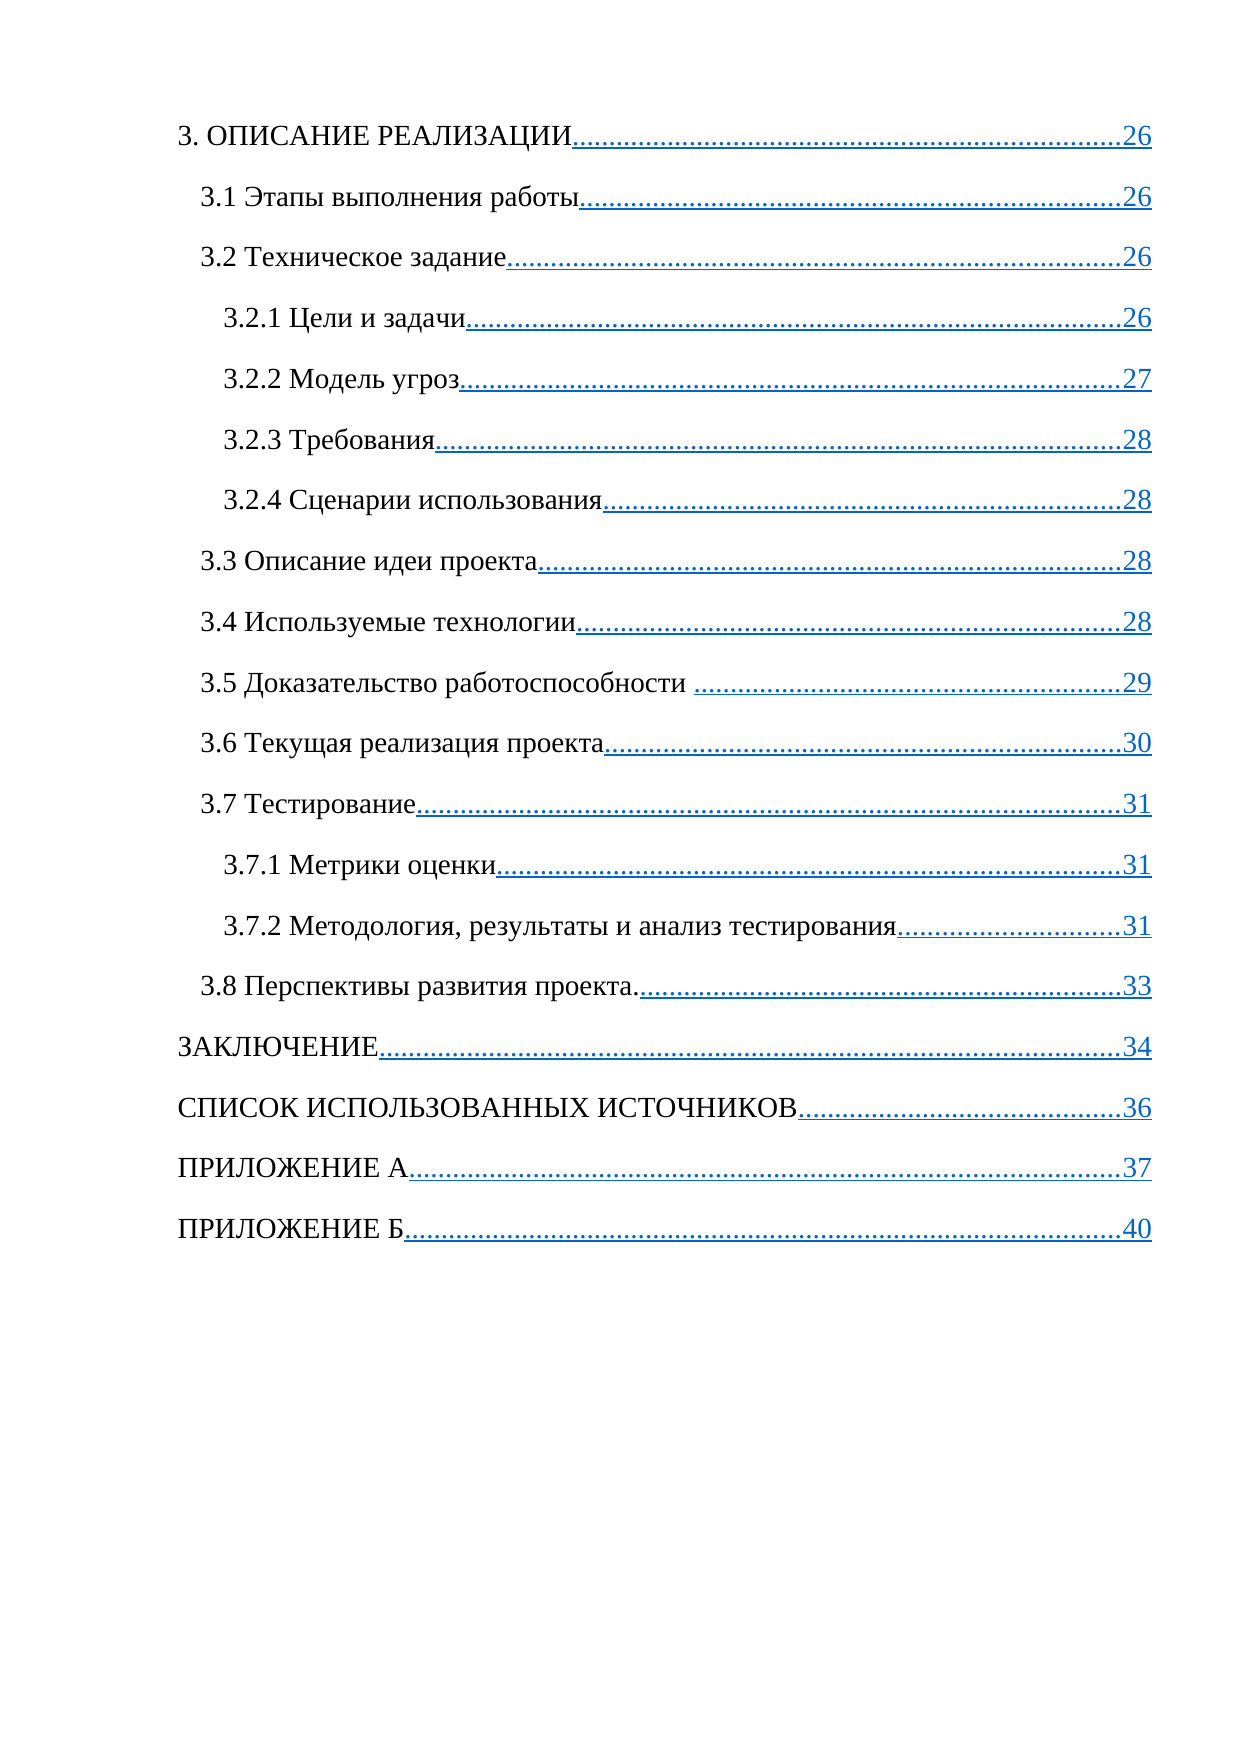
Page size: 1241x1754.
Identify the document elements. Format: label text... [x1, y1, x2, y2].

text 3.2.3 Требования 28 [223, 422, 1152, 455]
text 3.4 Используемые технологии 28 [200, 604, 1152, 637]
text 3.2 Техническое задание 26 [200, 239, 1152, 273]
text 3.2.2 Модель угроз 27 [223, 361, 1152, 394]
text 3.7.2 Методология, результаты и анализ тестирования 31 [223, 908, 1152, 941]
text 3.2.1 Цели и задачи 26 [223, 300, 1152, 334]
text 3.3 Описание идеи проекта 28 [200, 543, 1152, 577]
text 3.1 Этапы выполнения работы 26 [200, 179, 1152, 212]
text 3.5 Доказательство работоспособности 29 [200, 665, 1152, 698]
text 3.6 Текущая реализация проекта 30 [200, 725, 1152, 759]
text ЗАКЛЮЧЕНИЕ 34 [177, 1029, 1152, 1063]
text СПИСОК ИСПОЛЬЗОВАННЫХ ИСТОЧНИКОВ 36 [177, 1090, 1152, 1123]
text ПРИЛОЖЕНИЕ А 37 [177, 1151, 1152, 1184]
text 3. ОПИСАНИЕ РЕАЛИЗАЦИИ 26 [177, 118, 1152, 152]
text 3.2.4 Сценарии использования 28 [223, 482, 1152, 516]
text ПРИЛОЖЕНИЕ Б 40 [177, 1211, 1152, 1245]
text 3.7.1 Метрики оценки 31 [223, 847, 1152, 880]
text 3.8 Перспективы развития проекта. 33 [200, 968, 1152, 1002]
text 3.7 Тестирование 31 [200, 786, 1152, 820]
